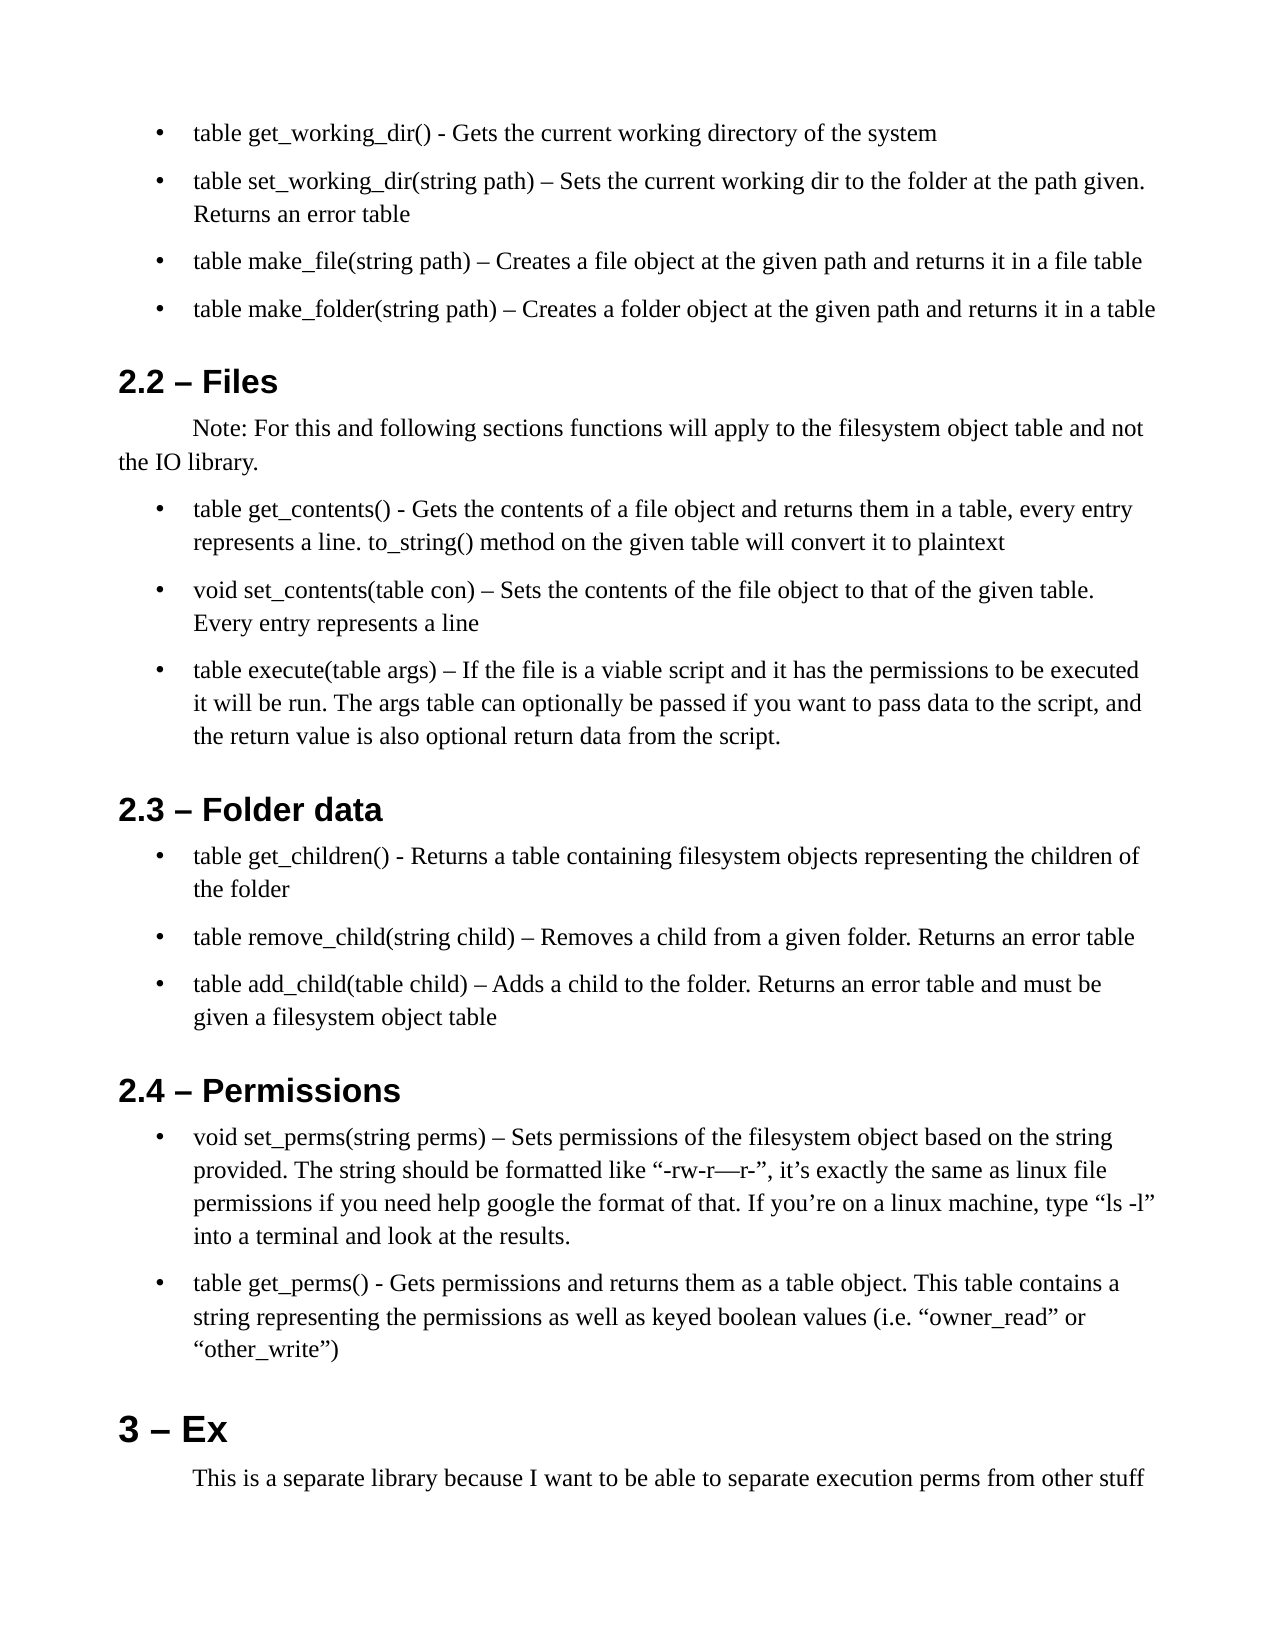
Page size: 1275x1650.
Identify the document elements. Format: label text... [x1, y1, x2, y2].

subtitle 2.2 – Files [118, 362, 1157, 401]
list table get_children() - Returns a table containing filesystem objects representing the children of the folder [156, 841, 1157, 903]
list table get_perms() - Gets permissions and returns them as a table object. This table contains a string representing the permissions as well as keyed boolean values (i.e. “owner_read” or “other_write”) [156, 1268, 1157, 1363]
text Note: For this and following sections functions will apply to the filesystem object table and not the IO library. [118, 413, 1157, 475]
text This is a separate library because I want to be able to separate execution perms from other stuff [118, 1463, 1157, 1492]
list table get_working_dir() - Gets the current working directory of the system [156, 118, 1157, 147]
subtitle 2.3 – Folder data [118, 790, 1157, 828]
list void set_contents(table con) – Sets the contents of the file object to that of the given table. Every entry represents a line [156, 575, 1157, 637]
list table make_folder(string path) – Creates a folder object at the given path and returns it in a table [156, 294, 1157, 323]
list void set_perms(string perms) – Sets permissions of the filesystem object based on the string provided. The string should be formatted like “-rw-r—r-”, it’s exactly the same as linux file permissions if you need help google the format of that. If you’re on a linux machine, type “ls -l” into a terminal and look at the results. [156, 1122, 1157, 1250]
list table remove_child(string child) – Removes a child from a given folder. Returns an error table [156, 922, 1157, 950]
list table execute(table args) – If the file is a viable script and it has the permissions to be executed it will be run. The args table can optionally be passed if you want to pass data to the script, and the return value is also optional return data from the script. [156, 655, 1157, 750]
subtitle 3 – Ex [118, 1407, 1157, 1451]
list table set_working_dir(string path) – Sets the current working dir to the folder at the path given. Returns an error table [156, 166, 1157, 227]
list table get_contents() - Gets the contents of a file object and returns them in a table, every entry represents a line. to_string() method on the given table will convert it to plaintext [156, 494, 1157, 556]
list table add_child(table child) – Adds a child to the folder. Returns an error table and must be given a filesystem object table [156, 969, 1157, 1031]
list table make_file(string path) – Creates a file object at the given path and returns it in a file table [156, 246, 1157, 275]
subtitle 2.4 – Permissions [118, 1071, 1157, 1109]
